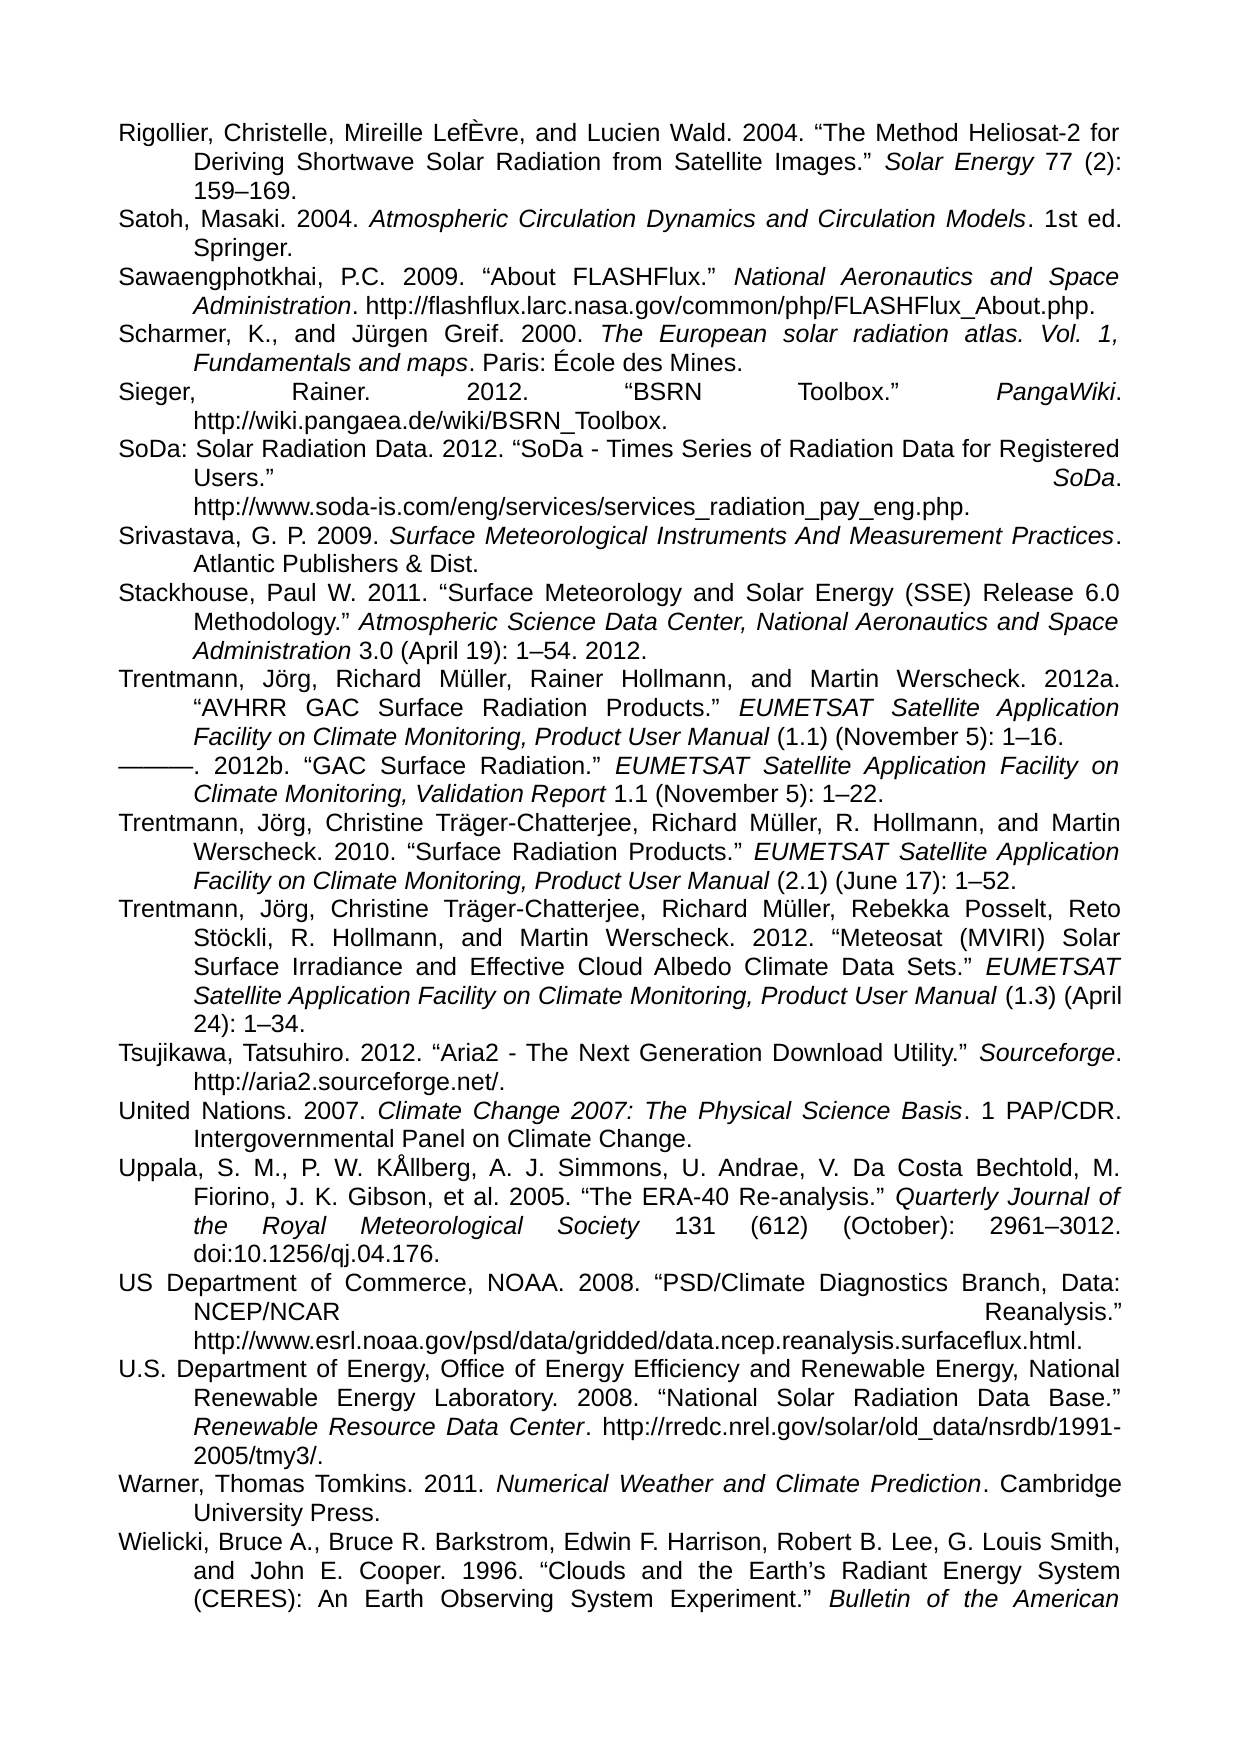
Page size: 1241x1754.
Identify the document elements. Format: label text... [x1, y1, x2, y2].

text Trentmann, Jörg, Richard Müller, Rainer Hollmann, and Martin Werscheck. 2012a. “AVHRR GAC Surface Radiation Products.” EUMETSAT Satellite Application Facility on Climate Monitoring, Product User Manual (1.1) (November 5): 1–16. [118, 664, 1122, 751]
text Satoh, Masaki. 2004. Atmospheric Circulation Dynamics and Circulation Models. 1st ed. Springer. [118, 204, 1122, 262]
text Stackhouse, Paul W. 2011. “Surface Meteorology and Solar Energy (SSE) Release 6.0 Methodology.” Atmospheric Science Data Center, National Aeronautics and Space Administration 3.0 (April 19): 1–54. 2012. [118, 578, 1122, 664]
text Srivastava, G. P. 2009. Surface Meteorological Instruments And Measurement Practices. Atlantic Publishers & Dist. [118, 521, 1122, 578]
text Rigollier, Christelle, Mireille LefÈvre, and Lucien Wald. 2004. “The Method Heliosat-2 for Deriving Shortwave Solar Radiation from Satellite Images.” Solar Energy 77 (2): 159–169. [118, 118, 1122, 204]
text U.S. Department of Energy, Office of Energy Efficiency and Renewable Energy, National Renewable Energy Laboratory. 2008. “National Solar Radiation Data Base.” Renewable Resource Data Center. http://rredc.nrel.gov/solar/old_data/nsrdb/1991-2005/tmy3/. [118, 1354, 1122, 1469]
text Sieger, Rainer. 2012. “BSRN Toolbox.” PangaWiki. http://wiki.pangaea.de/wiki/BSRN_Toolbox. [118, 377, 1122, 434]
text United Nations. 2007. Climate Change 2007: The Physical Science Basis. 1 PAP/CDR. Intergovernmental Panel on Climate Change. [118, 1096, 1122, 1153]
text Trentmann, Jörg, Christine Träger-Chatterjee, Richard Müller, R. Hollmann, and Martin Werscheck. 2010. “Surface Radiation Products.” EUMETSAT Satellite Application Facility on Climate Monitoring, Product User Manual (2.1) (June 17): 1–52. [118, 808, 1122, 894]
text ———. 2012b. “GAC Surface Radiation.” EUMETSAT Satellite Application Facility on Climate Monitoring, Validation Report 1.1 (November 5): 1–22. [118, 751, 1122, 808]
text Wielicki, Bruce A., Bruce R. Barkstrom, Edwin F. Harrison, Robert B. Lee, G. Louis Smith, and John E. Cooper. 1996. “Clouds and the Earth’s Radiant Energy System (CERES): An Earth Observing System Experiment.” Bulletin of the American [118, 1527, 1122, 1613]
text Uppala, S. M., P. W. KÅllberg, A. J. Simmons, U. Andrae, V. Da Costa Bechtold, M. Fiorino, J. K. Gibson, et al. 2005. “The ERA-40 Re-analysis.” Quarterly Journal of the Royal Meteorological Society 131 (612) (October): 2961–3012. doi:10.1256/qj.04.176. [118, 1153, 1122, 1268]
text Trentmann, Jörg, Christine Träger-Chatterjee, Richard Müller, Rebekka Posselt, Reto Stöckli, R. Hollmann, and Martin Werscheck. 2012. “Meteosat (MVIRI) Solar Surface Irradiance and Effective Cloud Albedo Climate Data Sets.” EUMETSAT Satellite Application Facility on Climate Monitoring, Product User Manual (1.3) (April 24): 1–34. [118, 894, 1122, 1038]
text Warner, Thomas Tomkins. 2011. Numerical Weather and Climate Prediction. Cambridge University Press. [118, 1469, 1122, 1527]
text Tsujikawa, Tatsuhiro. 2012. “Aria2 - The Next Generation Download Utility.” Sourceforge. http://aria2.sourceforge.net/. [118, 1038, 1122, 1096]
text US Department of Commerce, NOAA. 2008. “PSD/Climate Diagnostics Branch, Data: NCEP/NCAR Reanalysis.” http://www.esrl.noaa.gov/psd/data/gridded/data.ncep.reanalysis.surfaceflux.html. [118, 1268, 1122, 1354]
text Sawaengphotkhai, P.C. 2009. “About FLASHFlux.” National Aeronautics and Space Administration. http://flashflux.larc.nasa.gov/common/php/FLASHFlux_About.php. [118, 262, 1122, 319]
text SoDa: Solar Radiation Data. 2012. “SoDa - Times Series of Radiation Data for Registered Users.” SoDa. http://www.soda-is.com/eng/services/services_radiation_pay_eng.php. [118, 434, 1122, 521]
text Scharmer, K., and Jürgen Greif. 2000. The European solar radiation atlas. Vol. 1, Fundamentals and maps. Paris: École des Mines. [118, 319, 1122, 377]
